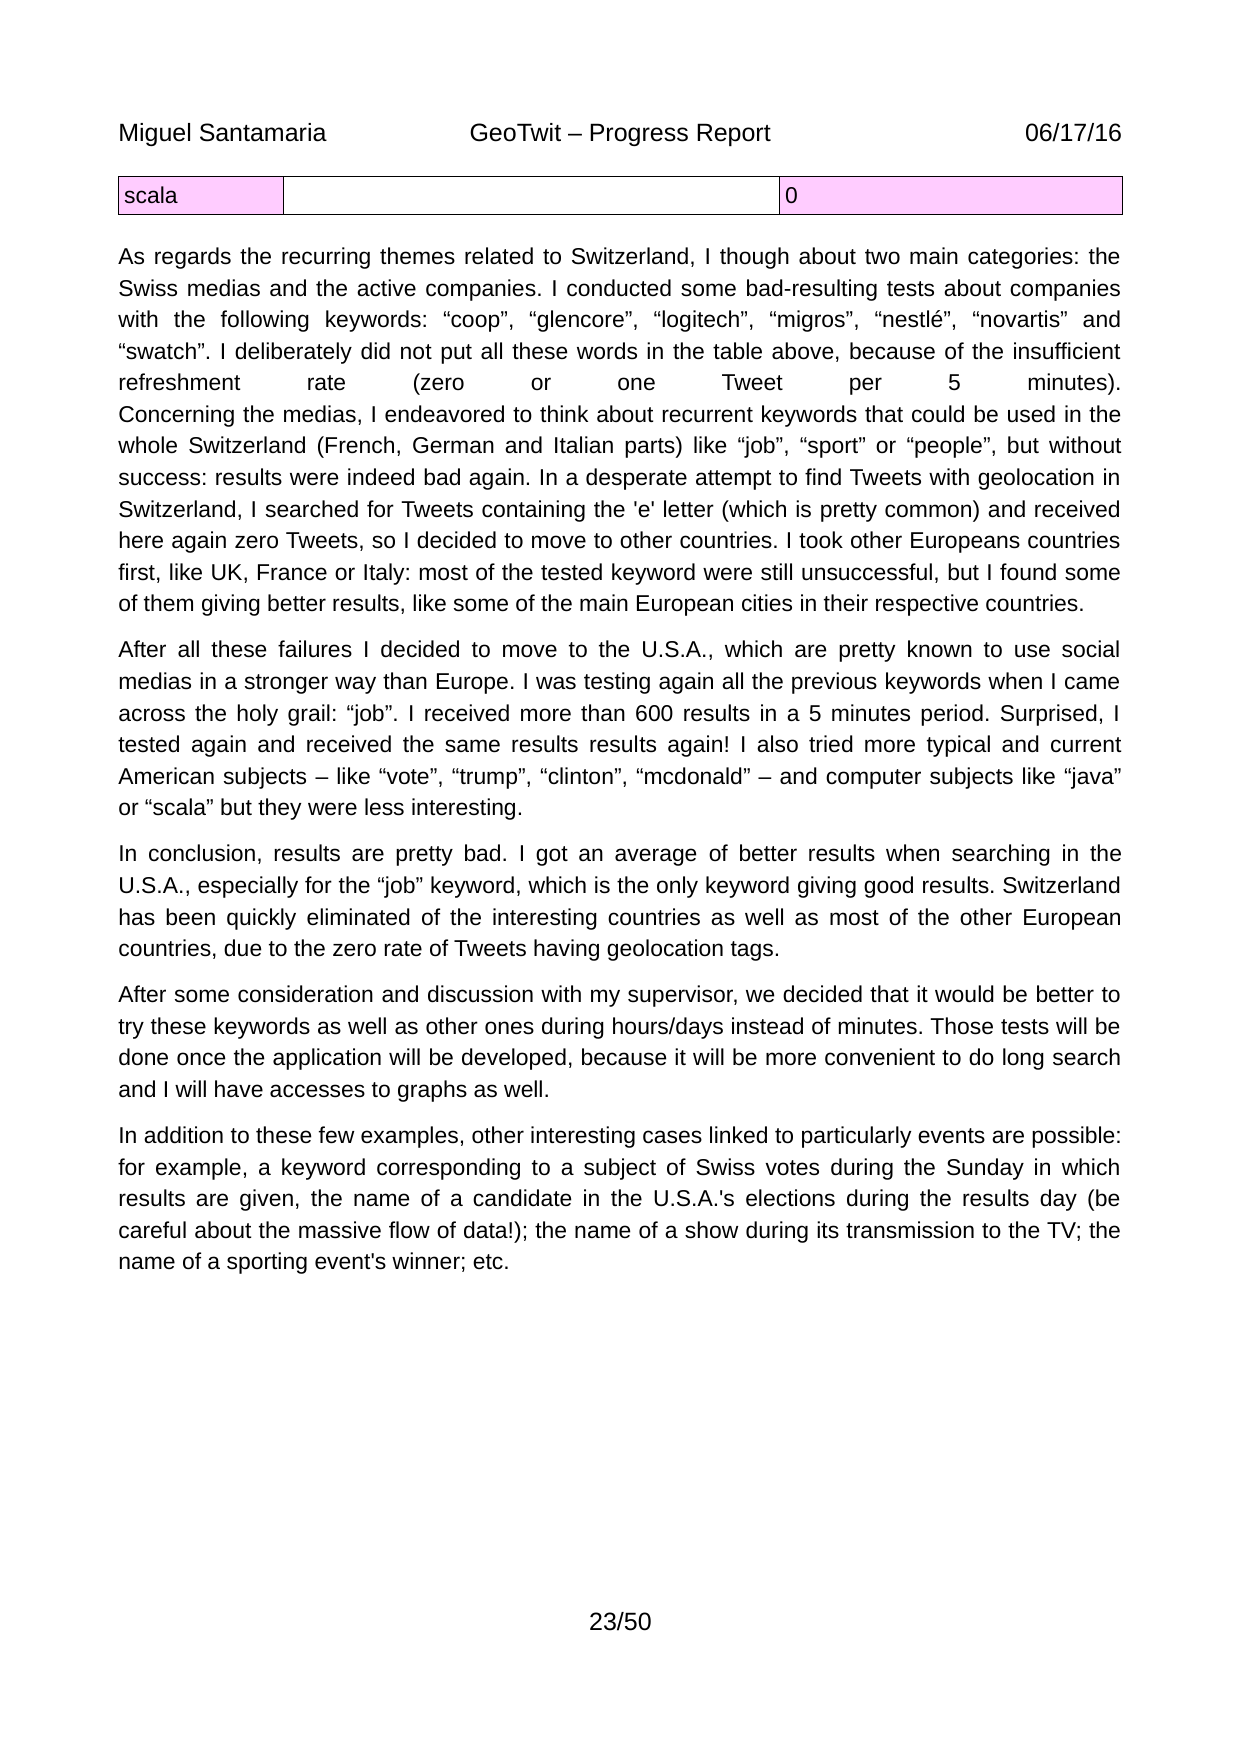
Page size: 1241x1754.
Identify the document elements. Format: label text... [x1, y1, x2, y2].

text After all these failures I decided to move to the U.S.A., which are pretty known to use social medias in a stronger way than Europe. I was testing again all the previous keywords when I came across the holy grail: “job”. I received more than 600 results in a 5 minutes period. Surprised, I tested again and received the same results results again! I also tried more typical and current American subjects – like “vote”, “trump”, “clinton”, “mcdonald” – and computer subjects like “java” or “scala” but they were less interesting. [118, 636, 1122, 821]
text In conclusion, results are pretty bad. I got an average of better results when searching in the U.S.A., especially for the “job” keyword, which is the only keyword giving good results. Switzerland has been quickly eliminated of the interesting countries as well as most of the other European countries, due to the zero rate of Tweets having geolocation tags. [118, 840, 1122, 961]
text As regards the recurring themes related to Switzerland, I though about two main categories: the Swiss medias and the active companies. I conducted some bad-resulting tests about companies with the following keywords: “coop”, “glencore”, “logitech”, “migros”, “nestlé”, “novartis” and “swatch”. I deliberately did not put all these words in the table above, because of the insufficient refreshment rate (zero or one Tweet per 5 minutes). Concerning the medias, I endeavored to think about recurrent keywords that could be used in the whole Switzerland (French, German and Italian parts) like “job”, “sport” or “people”, but without success: results were indeed bad again. In a desperate attempt to find Tweets with geolocation in Switzerland, I searched for Tweets containing the 'e' letter (which is pretty common) and received here again zero Tweets, so I decided to move to other countries. I took other Europeans countries first, like UK, France or Italy: most of the tested keyword were still unsuccessful, but I found some of them giving better results, like some of the main European cities in their respective countries. [118, 243, 1122, 617]
table_cell 0 [780, 177, 1122, 214]
text After some consideration and discussion with my supervisor, we decided that it would be better to try these keywords as well as other ones during hours/days instead of minutes. Those tests will be done once the application will be developed, because it will be more convenient to do long search and I will have accesses to graphs as well. [118, 981, 1122, 1102]
text In addition to these few examples, other interesting cases linked to particularly events are possible: for example, a keyword corresponding to a subject of Swiss votes during the Sunday in which results are given, the name of a candidate in the U.S.A.'s elections during the results day (be careful about the massive flow of data!); the name of a show during its transmission to the TV; the name of a sporting event's winner; etc. [118, 1122, 1122, 1275]
table_cell scala [119, 177, 283, 214]
table_cell [284, 177, 779, 214]
